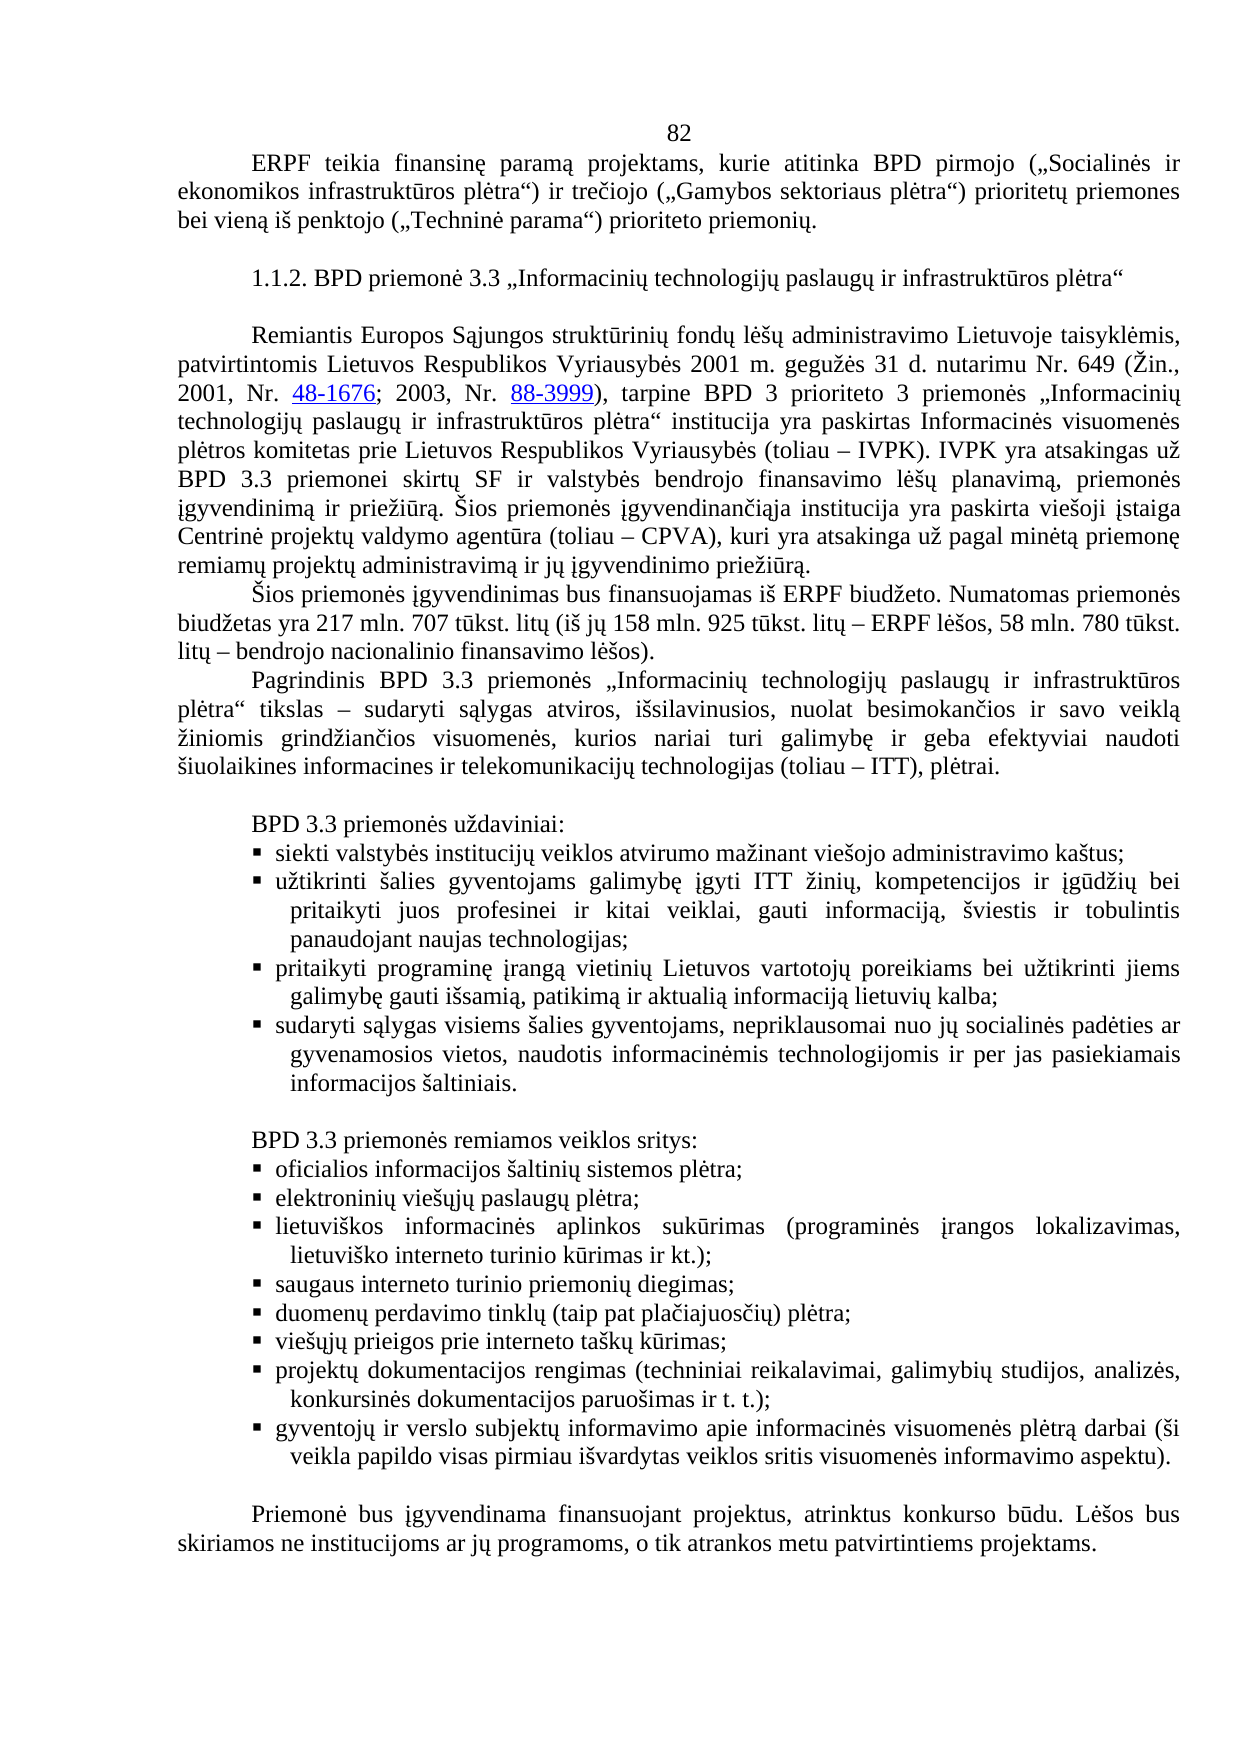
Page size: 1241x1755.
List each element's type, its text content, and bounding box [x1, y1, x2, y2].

text Pagrindinis BPD 3.3 priemonės „Informacinių technologijų paslaugų ir infrastruktūros plėtra“ tikslas – sudaryti sąlygas atviros, išsilavinusios, nuolat besimokančios ir savo veiklą žiniomis grindžiančios visuomenės, kurios nariai turi galimybę ir geba efektyviai naudoti šiuolaikines informacines ir telekomunikacijų technologijas (toliau – ITT), plėtrai. [177, 665, 1181, 780]
text elektroninių viešųjų paslaugų plėtra; [177, 1183, 1181, 1211]
text saugaus interneto turinio priemonių diegimas; [177, 1269, 1181, 1298]
text Šios priemonės įgyvendinimas bus finansuojamas iš ERPF biudžeto. Numatomas priemonės biudžetas yra 217 mln. 707 tūkst. litų (iš jų 158 mln. 925 tūkst. litų – ERPF lėšos, 58 mln. 780 tūkst. litų – bendrojo nacionalinio finansavimo lėšos). [177, 579, 1181, 665]
text užtikrinti šalies gyventojams galimybę įgyti ITT žinių, kompetencijos ir įgūdžių bei pritaikyti juos profesinei ir kitai veiklai, gauti informaciją, šviestis ir tobulintis panaudojant naujas technologijas; [251, 866, 1181, 953]
text ERPF teikia finansinę paramą projektams, kurie atitinka BPD pirmojo („Socialinės ir ekonomikos infrastruktūros plėtra“) ir trečiojo („Gamybos sektoriaus plėtra“) prioritetų priemones bei vieną iš penktojo („Techninė parama“) prioriteto priemonių. [177, 148, 1181, 234]
text Remiantis Europos Sąjungos struktūrinių fondų lėšų administravimo Lietuvoje taisyklėmis, patvirtintomis Lietuvos Respublikos Vyriausybės 2001 m. gegužės 31 d. nutarimu Nr. 649 (Žin., 2001, Nr. 48-1676; 2003, Nr. 88-3999), tarpine BPD 3 prioriteto 3 priemonės „Informacinių technologijų paslaugų ir infrastruktūros plėtra“ institucija yra paskirtas Informacinės visuomenės plėtros komitetas prie Lietuvos Respublikos Vyriausybės (toliau – IVPK). IVPK yra atsakingas už BPD 3.3 priemonei skirtų SF ir valstybės bendrojo finansavimo lėšų planavimą, priemonės įgyvendinimą ir priežiūrą. Šios priemonės įgyvendinančiąja institucija yra paskirta viešoji įstaiga Centrinė projektų valdymo agentūra (toliau – CPVA), kuri yra atsakinga už pagal minėtą priemonę remiamų projektų administravimą ir jų įgyvendinimo priežiūrą. [177, 320, 1181, 579]
text oficialios informacijos šaltinių sistemos plėtra; [177, 1154, 1181, 1183]
text pritaikyti programinę įrangą vietinių Lietuvos vartotojų poreikiams bei užtikrinti jiems galimybę gauti išsamią, patikimą ir aktualią informaciją lietuvių kalba; [251, 953, 1181, 1010]
text 1.1.2. BPD priemonė 3.3 „Informacinių technologijų paslaugų ir infrastruktūros plėtra“ [177, 263, 1181, 291]
text BPD 3.3 priemonės uždaviniai: [177, 809, 1181, 838]
text Priemonė bus įgyvendinama finansuojant projektus, atrinktus konkurso būdu. Lėšos bus skiriamos ne institucijoms ar jų programoms, o tik atrankos metu patvirtintiems projektams. [177, 1499, 1181, 1556]
text viešųjų prieigos prie interneto taškų kūrimas; [177, 1326, 1181, 1355]
text BPD 3.3 priemonės remiamos veiklos sritys: [177, 1125, 1181, 1154]
text duomenų perdavimo tinklų (taip pat plačiajuosčių) plėtra; [177, 1298, 1181, 1326]
text lietuviškos informacinės aplinkos sukūrimas (programinės įrangos lokalizavimas, lietuviško interneto turinio kūrimas ir kt.); [251, 1211, 1181, 1269]
text projektų dokumentacijos rengimas (techniniai reikalavimai, galimybių studijos, analizės, konkursinės dokumentacijos paruošimas ir t. t.); [251, 1355, 1181, 1413]
text sudaryti sąlygas visiems šalies gyventojams, nepriklausomai nuo jų socialinės padėties ar gyvenamosios vietos, naudotis informacinėmis technologijomis ir per jas pasiekiamais informacijos šaltiniais. [251, 1010, 1181, 1096]
text gyventojų ir verslo subjektų informavimo apie informacinės visuomenės plėtrą darbai (ši veikla papildo visas pirmiau išvardytas veiklos sritis visuomenės informavimo aspektu). [251, 1413, 1181, 1470]
text siekti valstybės institucijų veiklos atvirumo mažinant viešojo administravimo kaštus; [177, 838, 1181, 866]
